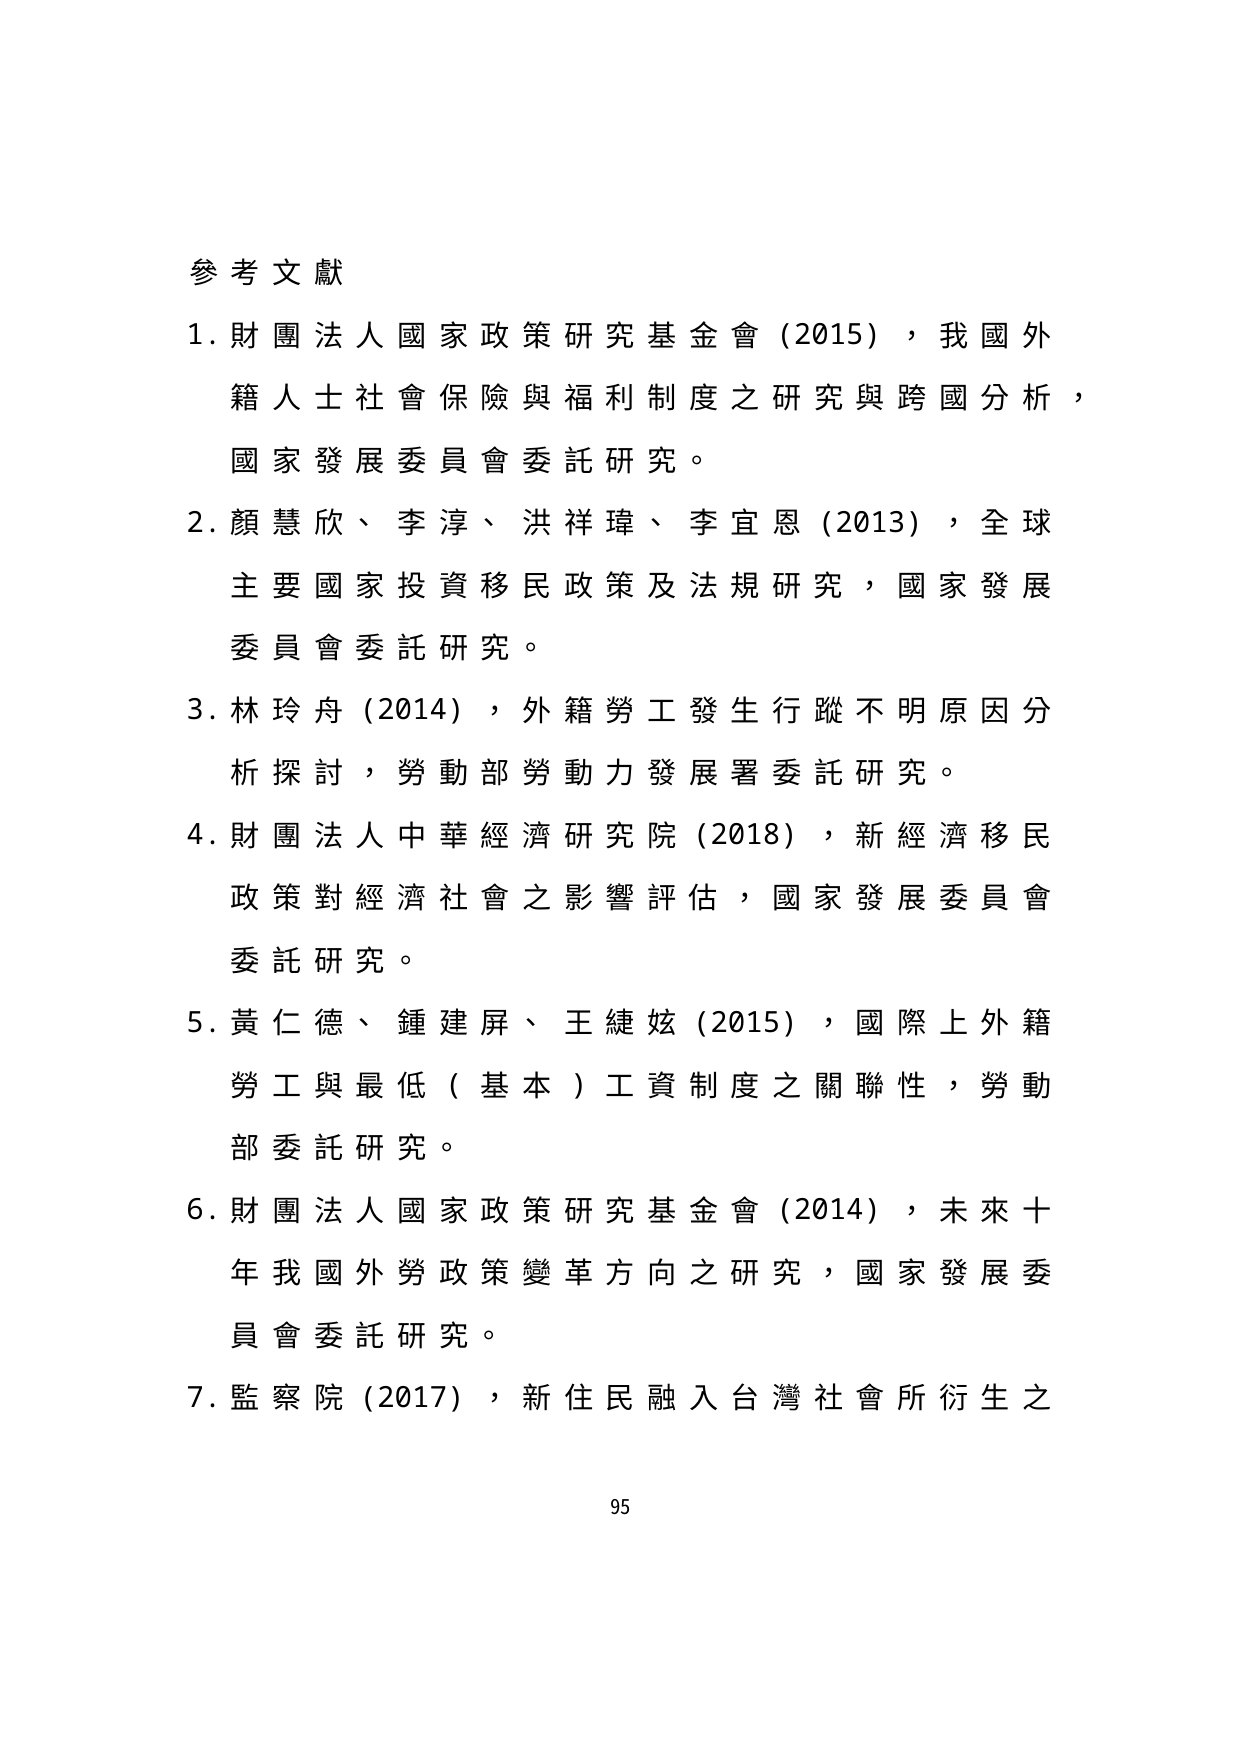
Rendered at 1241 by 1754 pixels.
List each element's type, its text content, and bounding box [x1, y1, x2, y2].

text 3.林玲舟(2014)，外籍勞工發生行蹤不明原因分析探討，勞動部勞動力發展署委託研究。 [183, 667, 1058, 792]
text 4.財團法人中華經濟研究院(2018)，新經濟移民政策對經濟社會之影響評估，國家發展委員會委託研究。 [183, 792, 1058, 979]
text 7.監察院(2017)，新住民融入台灣社會所衍生之 [183, 1354, 1058, 1417]
text 參考文獻 [183, 229, 1058, 292]
text 5.黃仁德、鍾建屏、王緁妶(2015)，國際上外籍勞工與最低(基本)工資制度之關聯性，勞動部委託研究。 [183, 979, 1058, 1167]
text 6.財團法人國家政策研究基金會(2014)，未來十年我國外勞政策變革方向之研究，國家發展委員會委託研究。 [183, 1167, 1058, 1354]
text 1.財團法人國家政策研究基金會(2015)，我國外籍人士社會保險與福利制度之研究與跨國分析，國家發展委員會委託研究。 [183, 292, 1058, 479]
text 2.顏慧欣、李淳、洪祥瑋、李宜恩(2013)，全球主要國家投資移民政策及法規研究，國家發展委員會委託研究。 [183, 479, 1058, 667]
